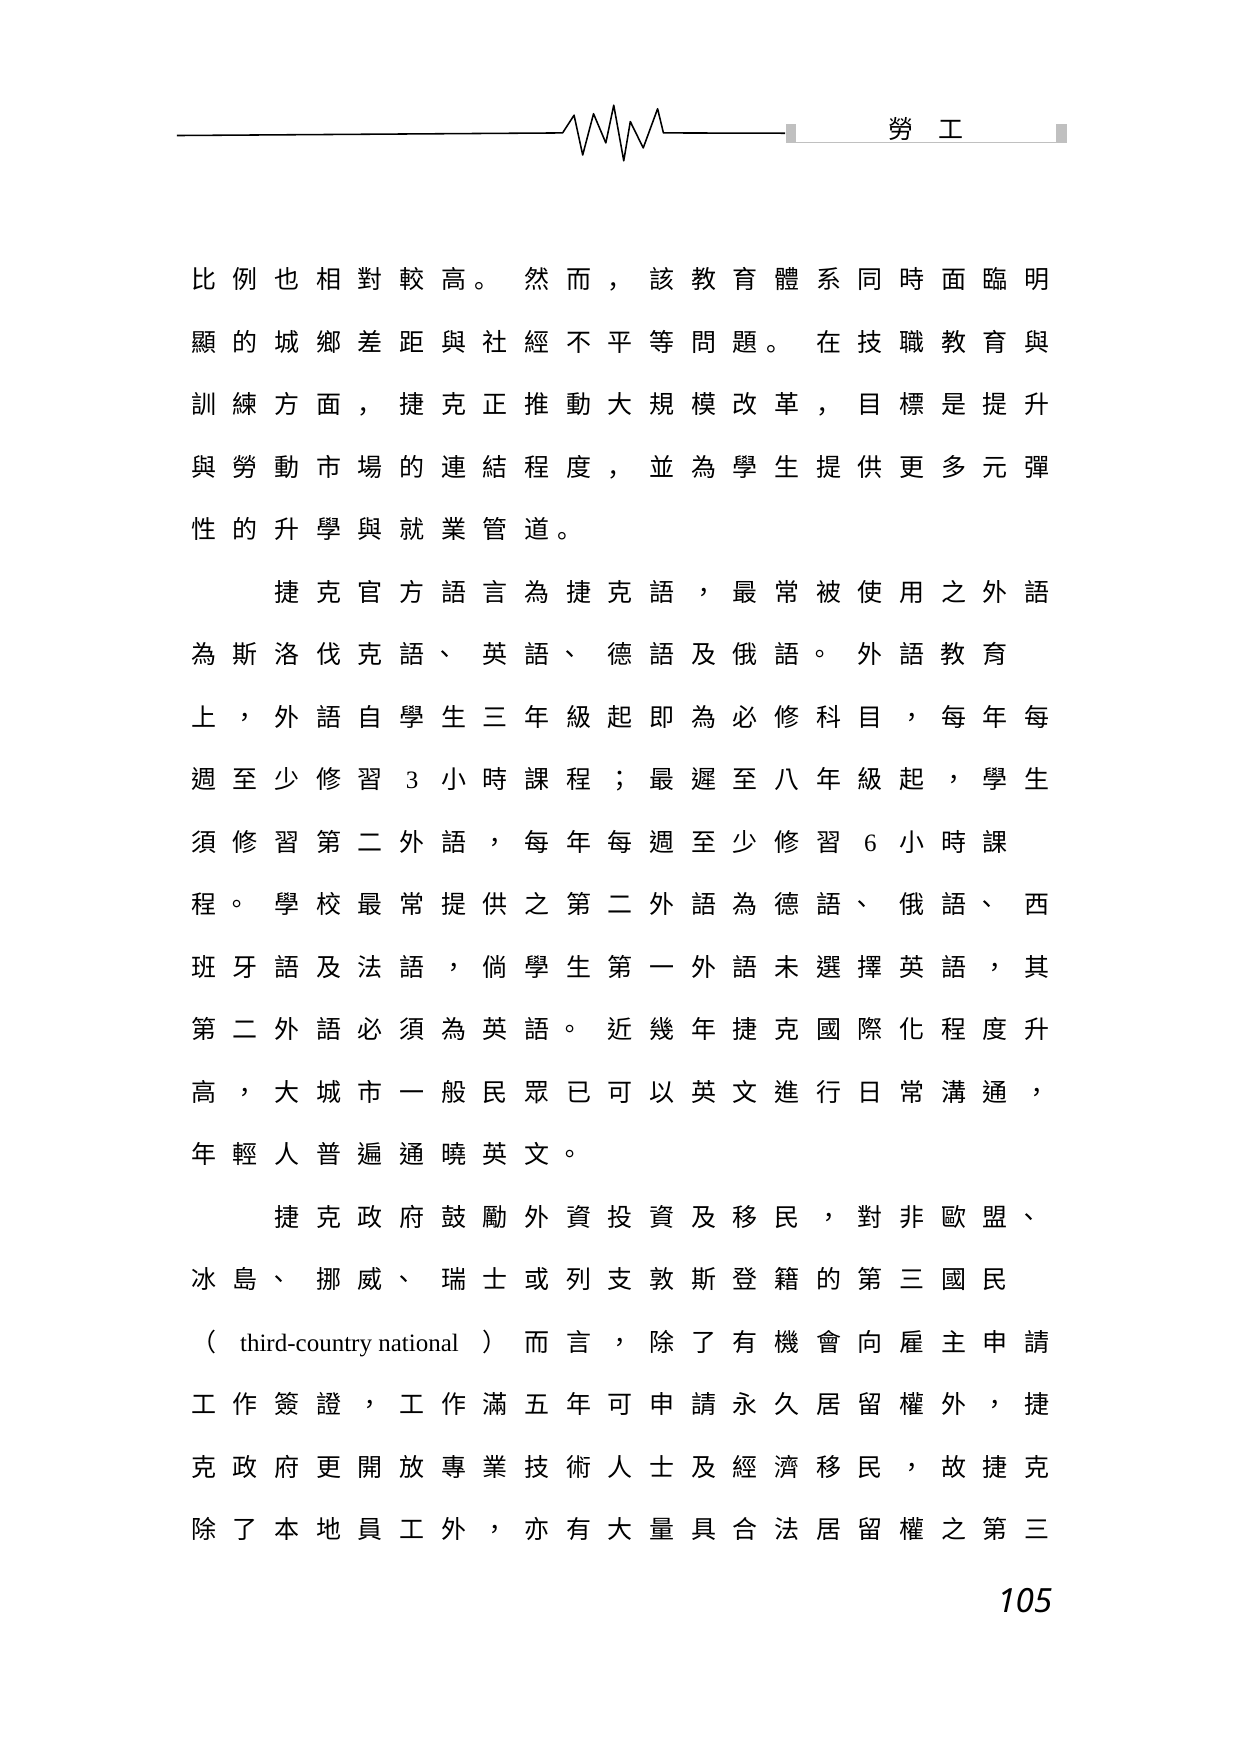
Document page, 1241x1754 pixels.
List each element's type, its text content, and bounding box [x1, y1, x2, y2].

text 捷克官方語言為捷克語，最常被使用之外語為斯洛伐克語、英語、德語及俄語。外語教育上，外語自學生三年級起即為必修科目，每年每週至少修習3小時課程；最遲至八年級起，學生須修習第二外語，每年每週至少修習6小時課程。學校最常提供之第二外語為德語、俄語、西班牙語及法語，倘學生第一外語未選擇英語，其第二外語必須為英語。近幾年捷克國際化程度升高，大城市一般民眾已可以英文進行日常溝通，年輕人普遍通曉英文。 [183, 549, 1058, 1174]
text 捷克政府鼓勵外資投資及移民，對非歐盟、冰島、挪威、瑞士或列支敦斯登籍的第三國民（third-country national）而言，除了有機會向雇主申請工作簽證，工作滿五年可申請永久居留權外，捷克政府更開放專業技術人士及經濟移民，故捷克除了本地員工外，亦有大量具合法居留權之第三 [183, 1174, 1058, 1549]
text 比例也相對較高。然而，該教育體系同時面臨明顯的城鄉差距與社經不平等問題。在技職教育與訓練方面，捷克正推動大規模改革，目標是提升與勞動市場的連結程度，並為學生提供更多元彈性的升學與就業管道。 [183, 236, 1058, 549]
